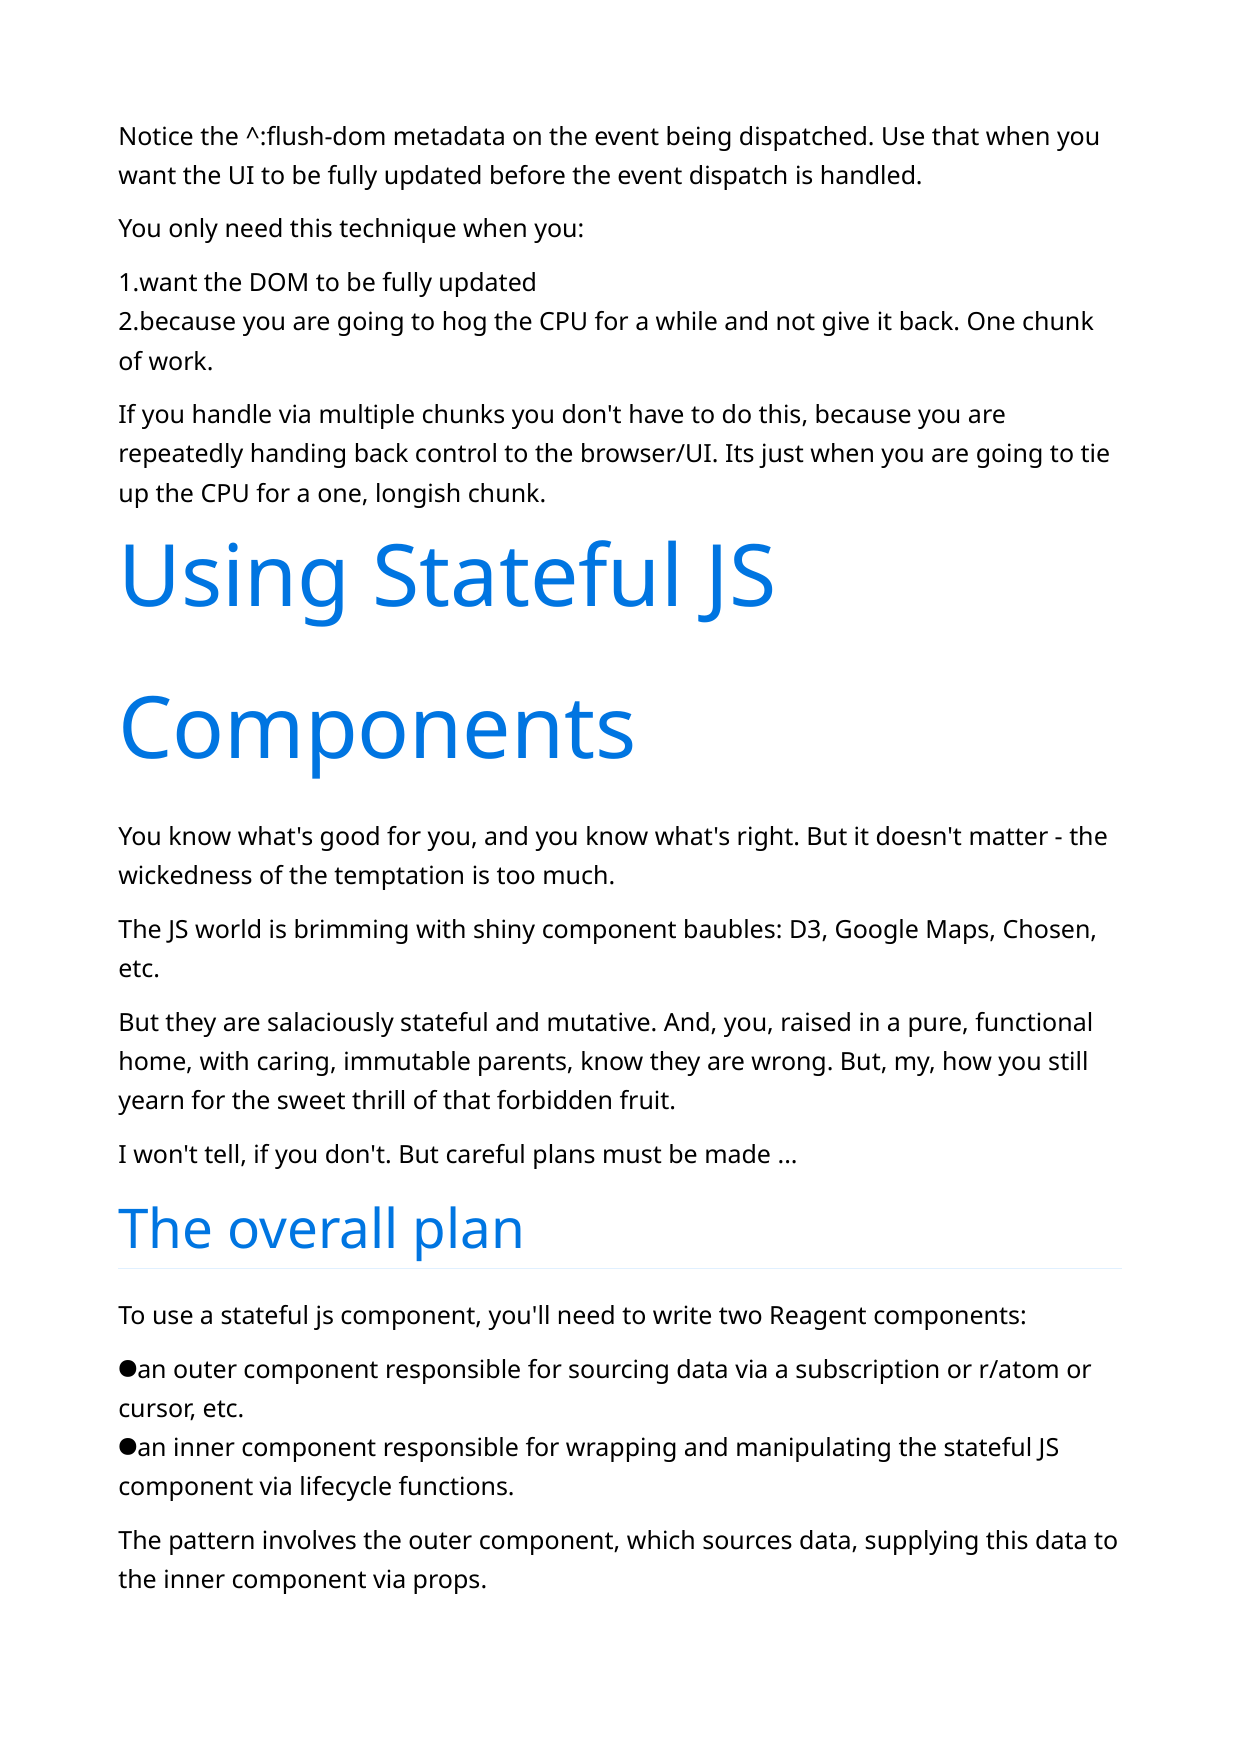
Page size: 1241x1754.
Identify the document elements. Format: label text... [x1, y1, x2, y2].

text You know what's good for you, and you know what's right. But it doesn't matter - the wickedness of the temptation is too much. [118, 819, 1122, 892]
list because you are going to hog the CPU for a while and not give it back. One chunk of work. [118, 304, 1122, 377]
text The pattern involves the outer component, which sources data, supplying this data to the inner component via props. [118, 1523, 1122, 1596]
text I won't tell, if you don't. But careful plans must be made ... [118, 1137, 1122, 1171]
text The JS world is brimming with shiny component baubles: D3, Google Maps, Chosen, etc. [118, 912, 1122, 985]
text But they are salaciously stateful and mutative. And, you, raised in a pure, functional home, with caring, immutable parents, know they are wrong. But, my, how you still yearn for the sweet thrill of that forbidden fruit. [118, 1004, 1122, 1117]
text You only need this technique when you: [118, 211, 1122, 245]
text If you handle via multiple chunks you don't have to do this, because you are repeatedly handing back control to the browser/UI. Its just when you are going to tie up the CPU for a one, longish chunk. [118, 397, 1122, 509]
subtitle The overall plan [118, 1190, 1122, 1268]
list want the DOM to be fully updated [118, 265, 1122, 299]
list an outer component responsible for sourcing data via a subscription or r/atom or cursor, etc. [118, 1351, 1122, 1425]
subtitle Using Stateful JS Components [118, 514, 1122, 784]
text Notice the ^:flush-dom metadata on the event being dispatched. Use that when you want the UI to be fully updated before the event dispatch is handled. [118, 118, 1122, 191]
text To use a stateful js component, you'll need to write two Reagent components: [118, 1298, 1122, 1332]
list an inner component responsible for wrapping and manipulating the stateful JS component via lifecycle functions. [118, 1430, 1122, 1503]
